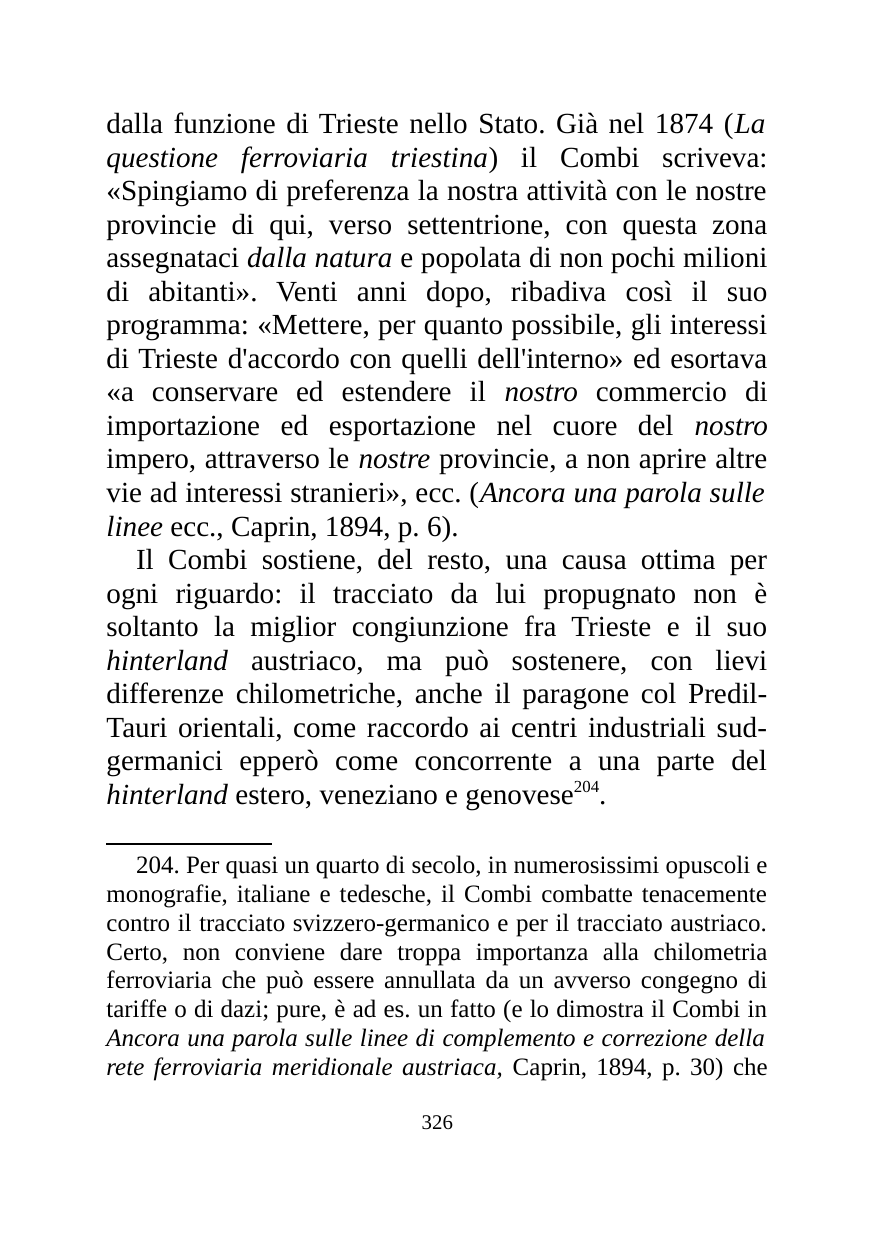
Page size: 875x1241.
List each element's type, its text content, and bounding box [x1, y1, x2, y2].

text . Per quasi un quarto di secolo, in numerosissimi opuscoli e monografie, italiane e tedesche, il Combi combatte tenacemente contro il tracciato svizzero-germanico e per il tracciato austriaco. Certo, non conviene dare troppa importanza alla chilometria ferroviaria che può essere annullata da un avverso congegno di tariffe o di dazi; pure, è ad es. un fatto (e lo dimostra il Combi in Ancora una parola sulle linee di complemento e correzione della rete ferroviaria meridionale austriaca, Caprin, 1894, p. 30) che [106, 850, 768, 1080]
text Il Combi sostiene, del resto, una causa ottima per ogni riguardo: il tracciato da lui propugnato non è soltanto la miglior congiunzione fra Trieste e il suo hinterland austriaco, ma può sostenere, con lievi differenze chilometriche, anche il paragone col Predil-Tauri orientali, come raccordo ai centri industriali sud-germanici epperò come concorrente a una parte del hinterland estero, veneziano e genovese. [106, 542, 768, 811]
text dalla funzione di Trieste nello Stato. Già nel 1874 (La questione ferroviaria triestina) il Combi scriveva: «Spingiamo di preferenza la nostra attività con le nostre provincie di qui, verso settentrione, con questa zona assegnataci dalla natura e popolata di non pochi milioni di abitanti». Venti anni dopo, ribadiva così il suo programma: «Mettere, per quanto possibile, gli interessi di Trieste d'accordo con quelli dell'interno» ed esortava «a conservare ed estendere il nostro commercio di importazione ed esportazione nel cuore del nostro impero, attraverso le nostre provincie, a non aprire altre vie ad interessi stranieri», ecc. (Ancora una parola sulle linee ecc., Caprin, 1894, p. 6). [106, 106, 768, 542]
